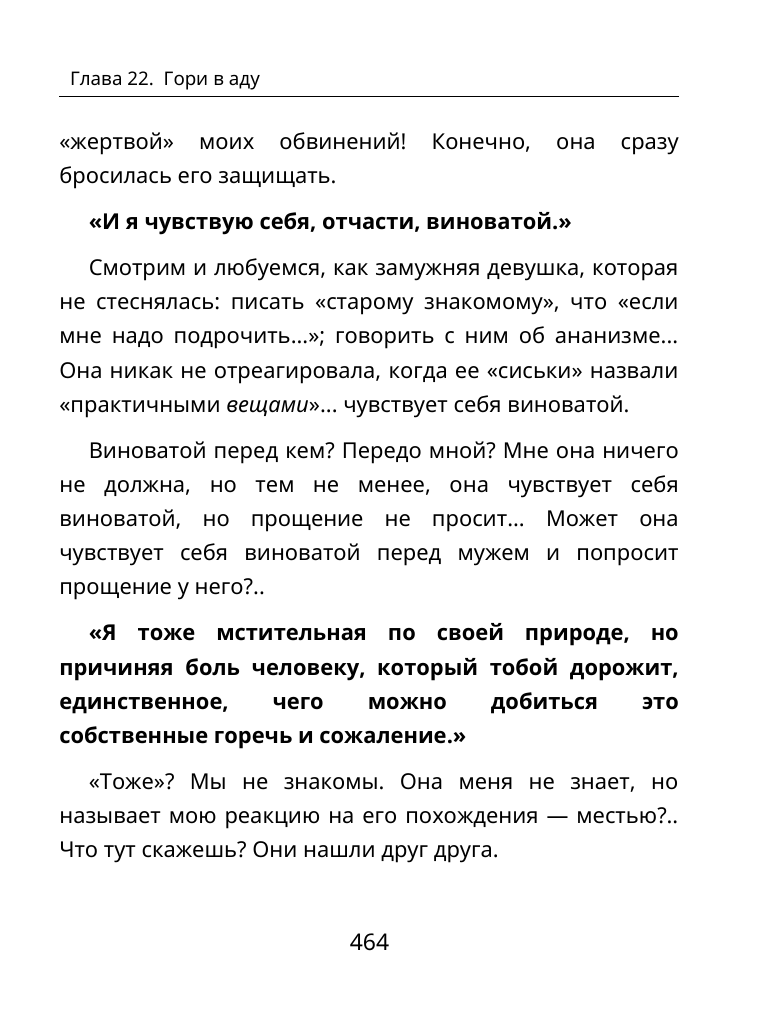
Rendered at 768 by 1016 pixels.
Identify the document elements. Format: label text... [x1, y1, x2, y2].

text «Тоже»? Мы не знакомы. Она меня не знает, но называет мою реакцию на его похождения — местью?.. Что тут скажешь? Они нашли друг друга. [59, 766, 679, 864]
text «жертвой» моих обвинений! Конечно, она сразу бросилась его защищать. [59, 126, 679, 190]
text Виноватой перед кем? Передо мной? Мне она ничего не должна, но тем не менее, она чувствует себя виноватой, но прощение не просит... Может она чувствует себя виноватой перед мужем и попросит прощение у него?.. [59, 435, 679, 601]
text «И я чувствую себя, отчасти, виноватой.» [59, 206, 679, 236]
text Смотрим и любуемся, как замужняя девушка, которая не стеснялась: писать «старому знакомому», что «если мне надо подрочить...»; говорить с ним об ананизме... Она никак не отреагировала, когда ее «сиськи» назвали «практичными вещами»... чувствует себя виноватой. [59, 252, 679, 418]
text «Я тоже мстительная по своей природе, но причиняя боль человеку, который тобой дорожит, единственное, чего можно добиться это собственные горечь и сожаление.» [59, 617, 679, 749]
